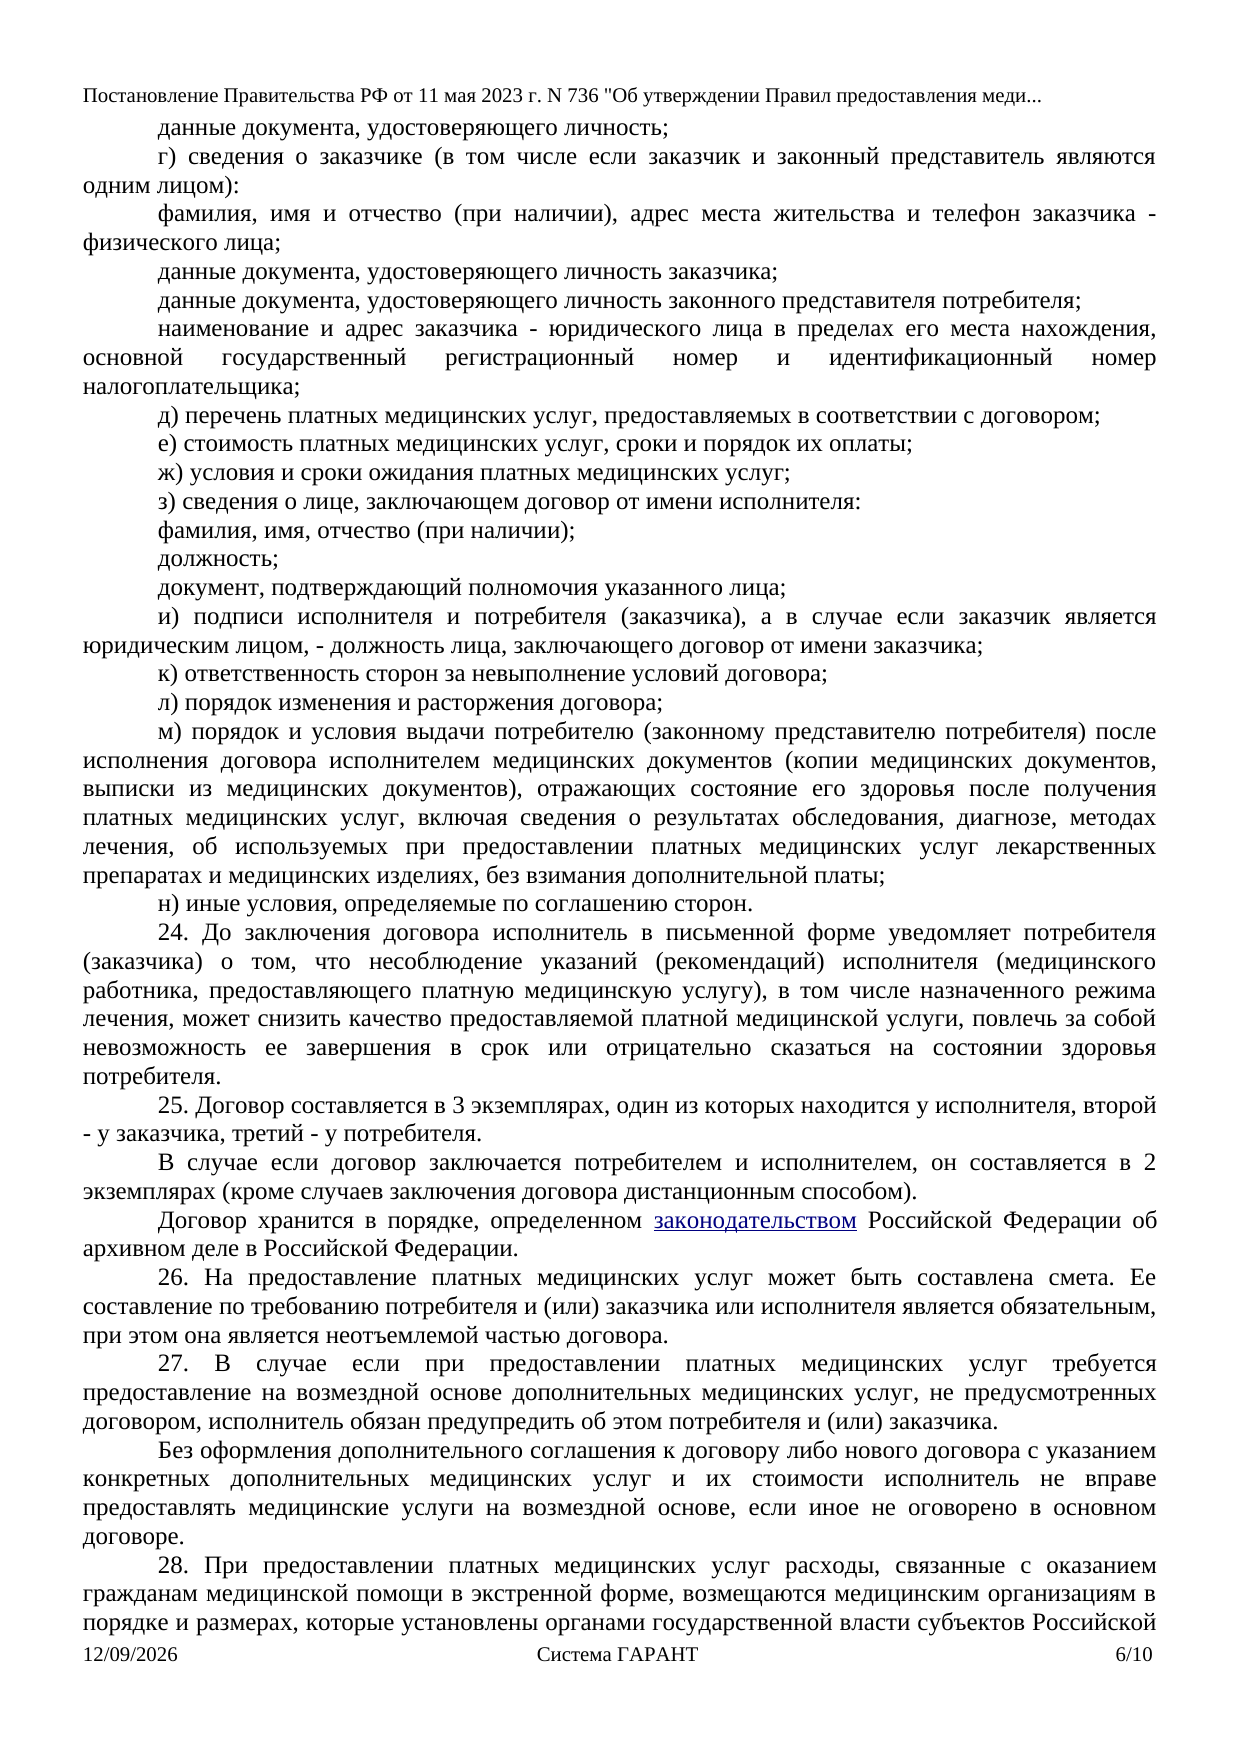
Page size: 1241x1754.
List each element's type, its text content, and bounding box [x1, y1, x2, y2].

text и) подписи исполнителя и потребителя (заказчика), а в случае если заказчик является юридическим лицом, - должность лица, заключающего договор от имени заказчика; [83, 601, 1157, 658]
text м) порядок и условия выдачи потребителю (законному представителю потребителя) после исполнения договора исполнителем медицинских документов (копии медицинских документов, выписки из медицинских документов), отражающих состояние его здоровья после получения платных медицинских услуг, включая сведения о результатах обследования, диагнозе, методах лечения, об используемых при предоставлении платных медицинских услуг лекарственных препаратах и медицинских изделиях, без взимания дополнительной платы; [83, 716, 1157, 888]
text г) сведения о заказчике (в том числе если заказчик и законный представитель являются одним лицом): [83, 141, 1157, 198]
text данные документа, удостоверяющего личность законного представителя потребителя; [83, 285, 1157, 313]
text л) порядок изменения и расторжения договора; [83, 687, 1157, 716]
text фамилия, имя и отчество (при наличии), адрес места жительства и телефон заказчика - физического лица; [83, 198, 1157, 256]
text 26. На предоставление платных медицинских услуг может быть составлена смета. Ее составление по требованию потребителя и (или) заказчика или исполнителя является обязательным, при этом она является неотъемлемой частью договора. [83, 1262, 1157, 1348]
text документ, подтверждающий полномочия указанного лица; [83, 572, 1157, 601]
text данные документа, удостоверяющего личность; [83, 112, 1157, 141]
text данные документа, удостоверяющего личность заказчика; [83, 256, 1157, 285]
text 25. Договор составляется в 3 экземплярах, один из которых находится у исполнителя, второй - у заказчика, третий - у потребителя. [83, 1090, 1157, 1147]
text 27. В случае если при предоставлении платных медицинских услуг требуется предоставление на возмездной основе дополнительных медицинских услуг, не предусмотренных договором, исполнитель обязан предупредить об этом потребителя и (или) заказчика. [83, 1348, 1157, 1435]
text 24. До заключения договора исполнитель в письменной форме уведомляет потребителя (заказчика) о том, что несоблюдение указаний (рекомендаций) исполнителя (медицинского работника, предоставляющего платную медицинскую услугу), в том числе назначенного режима лечения, может снизить качество предоставляемой платной медицинской услуги, повлечь за собой невозможность ее завершения в срок или отрицательно сказаться на состоянии здоровья потребителя. [83, 917, 1157, 1090]
text должность; [83, 543, 1157, 572]
text к) ответственность сторон за невыполнение условий договора; [83, 658, 1157, 687]
text е) стоимость платных медицинских услуг, сроки и порядок их оплаты; [83, 428, 1157, 457]
text н) иные условия, определяемые по соглашению сторон. [83, 888, 1157, 917]
text Без оформления дополнительного соглашения к договору либо нового договора с указанием конкретных дополнительных медицинских услуг и их стоимости исполнитель не вправе предоставлять медицинские услуги на возмездной основе, если иное не оговорено в основном договоре. [83, 1435, 1157, 1550]
text ж) условия и сроки ожидания платных медицинских услуг; [83, 457, 1157, 486]
text Договор хранится в порядке, определенном законодательством Российской Федерации об архивном деле в Российской Федерации. [83, 1205, 1157, 1262]
text д) перечень платных медицинских услуг, предоставляемых в соответствии с договором; [83, 400, 1157, 428]
text В случае если договор заключается потребителем и исполнителем, он составляется в 2 экземплярах (кроме случаев заключения договора дистанционным способом). [83, 1147, 1157, 1205]
text фамилия, имя, отчество (при наличии); [83, 515, 1157, 543]
text наименование и адрес заказчика - юридического лица в пределах его места нахождения, основной государственный регистрационный номер и идентификационный номер налогоплательщика; [83, 313, 1157, 400]
text з) сведения о лице, заключающем договор от имени исполнителя: [83, 486, 1157, 515]
text 28. При предоставлении платных медицинских услуг расходы, связанные с оказанием гражданам медицинской помощи в экстренной форме, возмещаются медицинским организациям в порядке и размерах, которые установлены органами государственной власти субъектов Российской [83, 1550, 1157, 1636]
